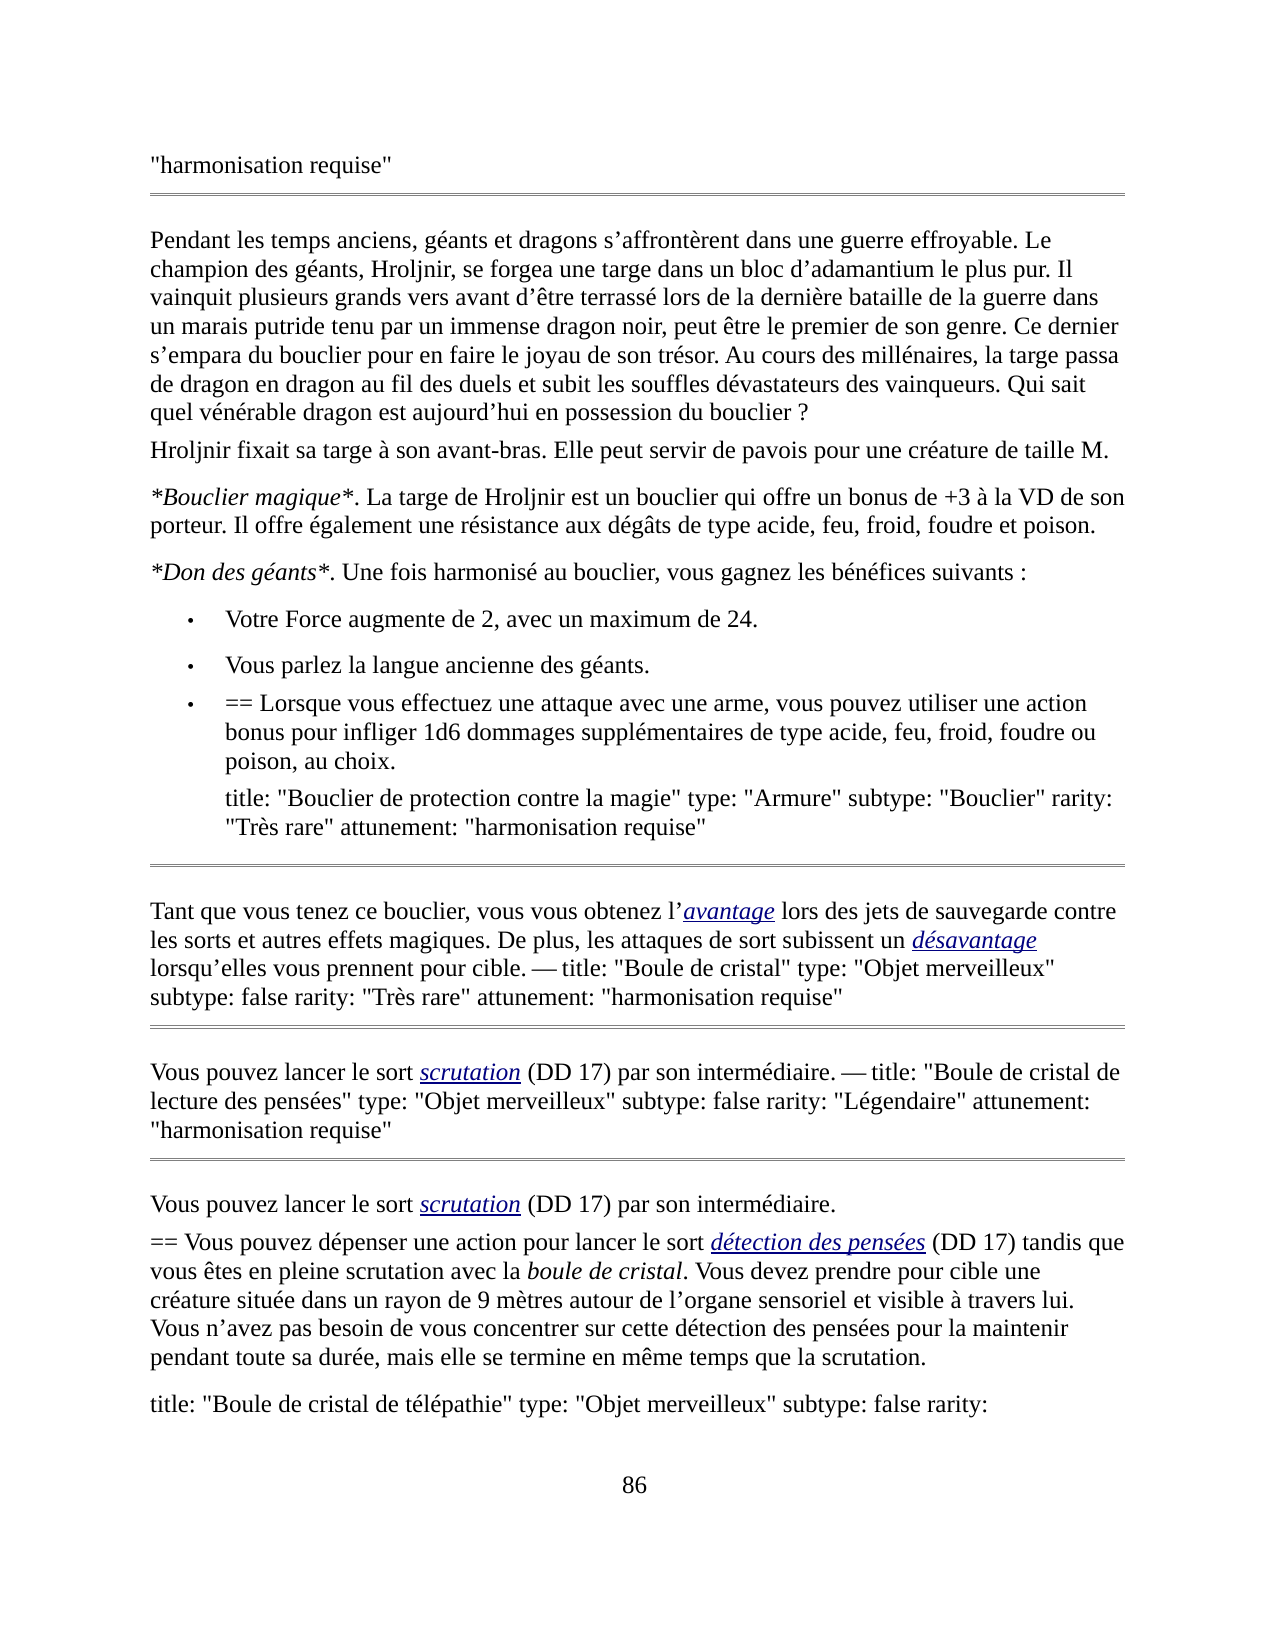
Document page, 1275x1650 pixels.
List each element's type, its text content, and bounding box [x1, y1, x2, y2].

text "harmonisation requise" [150, 150, 1125, 179]
text *Bouclier magique*. La targe de Hroljnir est un bouclier qui offre un bonus de +3 à la VD de son porteur. Il offre également une résistance aux dégâts de type acide, feu, froid, foudre et poison. [150, 482, 1125, 539]
text Pendant les temps anciens, géants et dragons s’affrontèrent dans une guerre effroyable. Le champion des géants, Hroljnir, se forgea une targe dans un bloc d’adamantium le plus pur. Il vainquit plusieurs grands vers avant d’être terrassé lors de la dernière bataille de la guerre dans un marais putride tenu par un immense dragon noir, peut être le premier de son genre. Ce dernier s’empara du bouclier pour en faire le joyau de son trésor. Au cours des millénaires, la targe passa de dragon en dragon au fil des duels et subit les souffles dévastateurs des vainqueurs. Qui sait quel vénérable dragon est aujourd’hui en possession du bouclier ? [150, 225, 1125, 426]
list Vous parlez la langue ancienne des géants. [187, 651, 1125, 679]
text Vous pouvez lancer le sort scrutation (DD 17) par son intermédiaire. — title: "Boule de cristal de lecture des pensées" type: "Objet merveilleux" subtype: false rarity: "Légendaire" attunement: "harmonisation requise" [150, 1057, 1125, 1143]
text Tant que vous tenez ce bouclier, vous vous obtenez l’avantage lors des jets de sauvegarde contre les sorts et autres effets magiques. De plus, les attaques de sort subissent un désavantage lorsqu’elles vous prennent pour cible. — title: "Boule de cristal" type: "Objet merveilleux" subtype: false rarity: "Très rare" attunement: "harmonisation requise" [150, 896, 1125, 1011]
text title: "Boule de cristal de télépathie" type: "Objet merveilleux" subtype: false rarity: [150, 1389, 1125, 1418]
text Vous pouvez lancer le sort scrutation (DD 17) par son intermédiaire. [150, 1189, 1125, 1218]
text Hroljnir fixait sa targe à son avant-bras. Elle peut servir de pavois pour une créature de taille M. [150, 435, 1125, 464]
list Votre Force augmente de 2, avec un maximum de 24. [187, 604, 1125, 633]
text *Don des géants*. Une fois harmonisé au bouclier, vous gagnez les bénéfices suivants : [150, 557, 1125, 586]
text == Vous pouvez dépenser une action pour lancer le sort détection des pensées (DD 17) tandis que vous êtes en pleine scrutation avec la boule de cristal. Vous devez prendre pour cible une créature située dans un rayon de 9 mètres autour de l’organe sensoriel et visible à travers lui. Vous n’avez pas besoin de vous concentrer sur cette détection des pensées pour la maintenir pendant toute sa durée, mais elle se termine en même temps que la scrutation. [150, 1227, 1125, 1371]
list title: "Bouclier de protection contre la magie" type: "Armure" subtype: "Bouclier" rarity: "Très rare" attunement: "harmonisation requise" [187, 783, 1125, 841]
list == Lorsque vous effectuez une attaque avec une arme, vous pouvez utiliser une action bonus pour infliger 1d6 dommages supplémentaires de type acide, feu, froid, foudre ou poison, au choix. [187, 688, 1125, 774]
